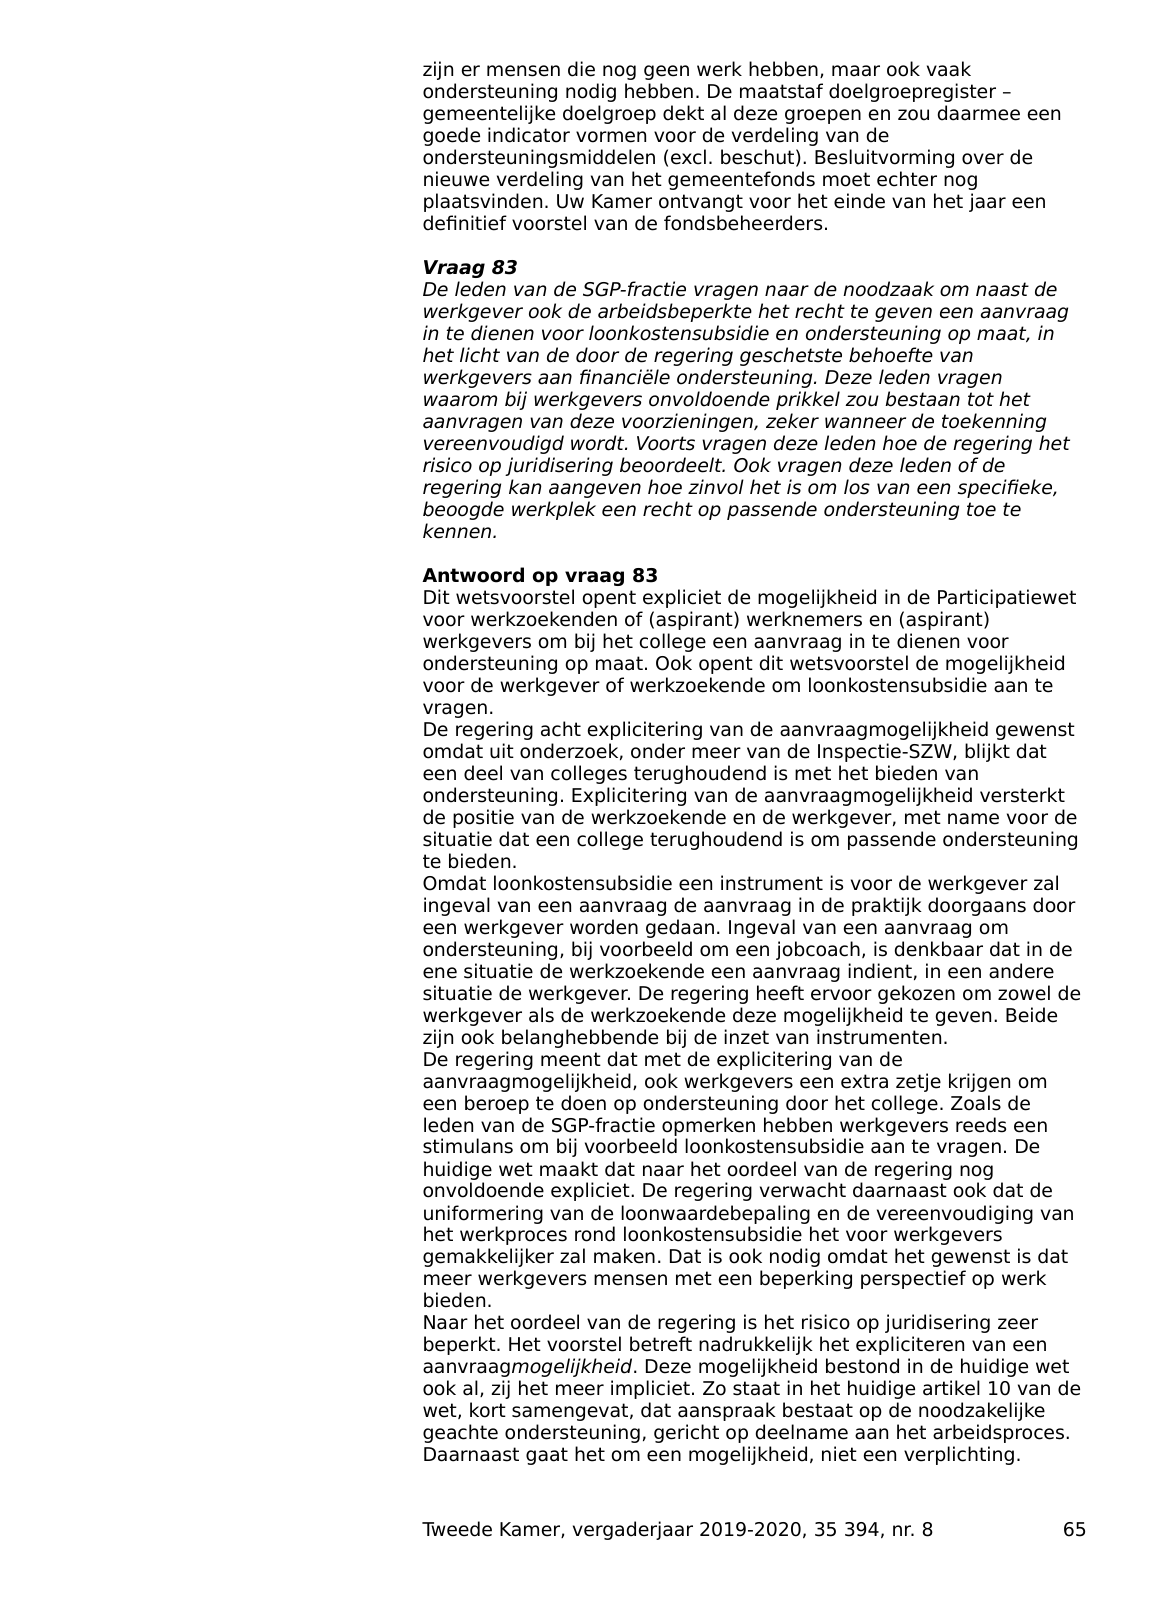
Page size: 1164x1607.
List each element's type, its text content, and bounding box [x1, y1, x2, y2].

text Omdat loonkostensubsidie een instrument is voor de werkgever zal ingeval van een aanvraag de aanvraag in de praktijk doorgaans door een werkgever worden gedaan. Ingeval van een aanvraag om ondersteuning, bij voorbeeld om een jobcoach, is denkbaar dat in de ene situatie de werkzoekende een aanvraag indient, in een andere situatie de werkgever. De regering heeft ervoor gekozen om zowel de werkgever als de werkzoekende deze mogelijkheid te geven. Beide zijn ook belanghebbende bij de inzet van instrumenten. [422, 873, 1087, 1048]
text Dit wetsvoorstel opent expliciet de mogelijkheid in de Participatiewet voor werkzoekenden of (aspirant) werknemers en (aspirant) werkgevers om bij het college een aanvraag in te dienen voor ondersteuning op maat. Ook opent dit wetsvoorstel de mogelijkheid voor de werkgever of werkzoekende om loonkostensubsidie aan te vragen. [422, 587, 1087, 719]
text De regering meent dat met de explicitering van de aanvraagmogelijkheid, ook werkgevers een extra zetje krijgen om een beroep te doen op ondersteuning door het college. Zoals de leden van de SGP-fractie opmerken hebben werkgevers reeds een stimulans om bij voorbeeld loonkostensubsidie aan te vragen. De huidige wet maakt dat naar het oordeel van de regering nog onvoldoende expliciet. De regering verwacht daarnaast ook dat de uniformering van de loonwaardebepaling en de vereenvoudiging van het werkproces rond loonkostensubsidie het voor werkgevers gemakkelijker zal maken. Dat is ook nodig omdat het gewenst is dat meer werkgevers mensen met een beperking perspectief op werk bieden. [422, 1048, 1087, 1312]
text De leden van de SGP-fractie vragen naar de noodzaak om naast de werkgever ook de arbeidsbeperkte het recht te geven een aanvraag in te dienen voor loonkostensubsidie en ondersteuning op maat, in het licht van de door de regering geschetste behoefte van werkgevers aan financiële ondersteuning. Deze leden vragen waarom bij werkgevers onvoldoende prikkel zou bestaan tot het aanvragen van deze voorzieningen, zeker wanneer de toekenning vereenvoudigd wordt. Voorts vragen deze leden hoe de regering het risico op juridisering beoordeelt. Ook vragen deze leden of de regering kan aangeven hoe zinvol het is om los van een specifieke, beoogde werkplek een recht op passende ondersteuning toe te kennen. [422, 279, 1087, 543]
text De regering acht explicitering van de aanvraagmogelijkheid gewenst omdat uit onderzoek, onder meer van de Inspectie-SZW, blijkt dat een deel van colleges terughoudend is met het bieden van ondersteuning. Explicitering van de aanvraagmogelijkheid versterkt de positie van de werkzoekende en de werkgever, met name voor de situatie dat een college terughoudend is om passende ondersteuning te bieden. [422, 719, 1087, 873]
text Antwoord op vraag 83 [422, 565, 1087, 587]
text Vraag 83 [422, 257, 1087, 279]
text zijn er mensen die nog geen werk hebben, maar ook vaak ondersteuning nodig hebben. De maatstaf doelgroepregister – gemeentelijke doelgroep dekt al deze groepen en zou daarmee een goede indicator vormen voor de verdeling van de ondersteuningsmiddelen (excl. beschut). Besluitvorming over de nieuwe verdeling van het gemeentefonds moet echter nog plaatsvinden. Uw Kamer ontvangt voor het einde van het jaar een definitief voorstel van de fondsbeheerders. [422, 59, 1087, 235]
text Naar het oordeel van de regering is het risico op juridisering zeer beperkt. Het voorstel betreft nadrukkelijk het expliciteren van een aanvraagmogelijkheid. Deze mogelijkheid bestond in de huidige wet ook al, zij het meer impliciet. Zo staat in het huidige artikel 10 van de wet, kort samengevat, dat aanspraak bestaat op de noodzakelijke geachte ondersteuning, gericht op deelname aan het arbeidsproces. Daarnaast gaat het om een mogelijkheid, niet een verplichting. [422, 1312, 1087, 1466]
